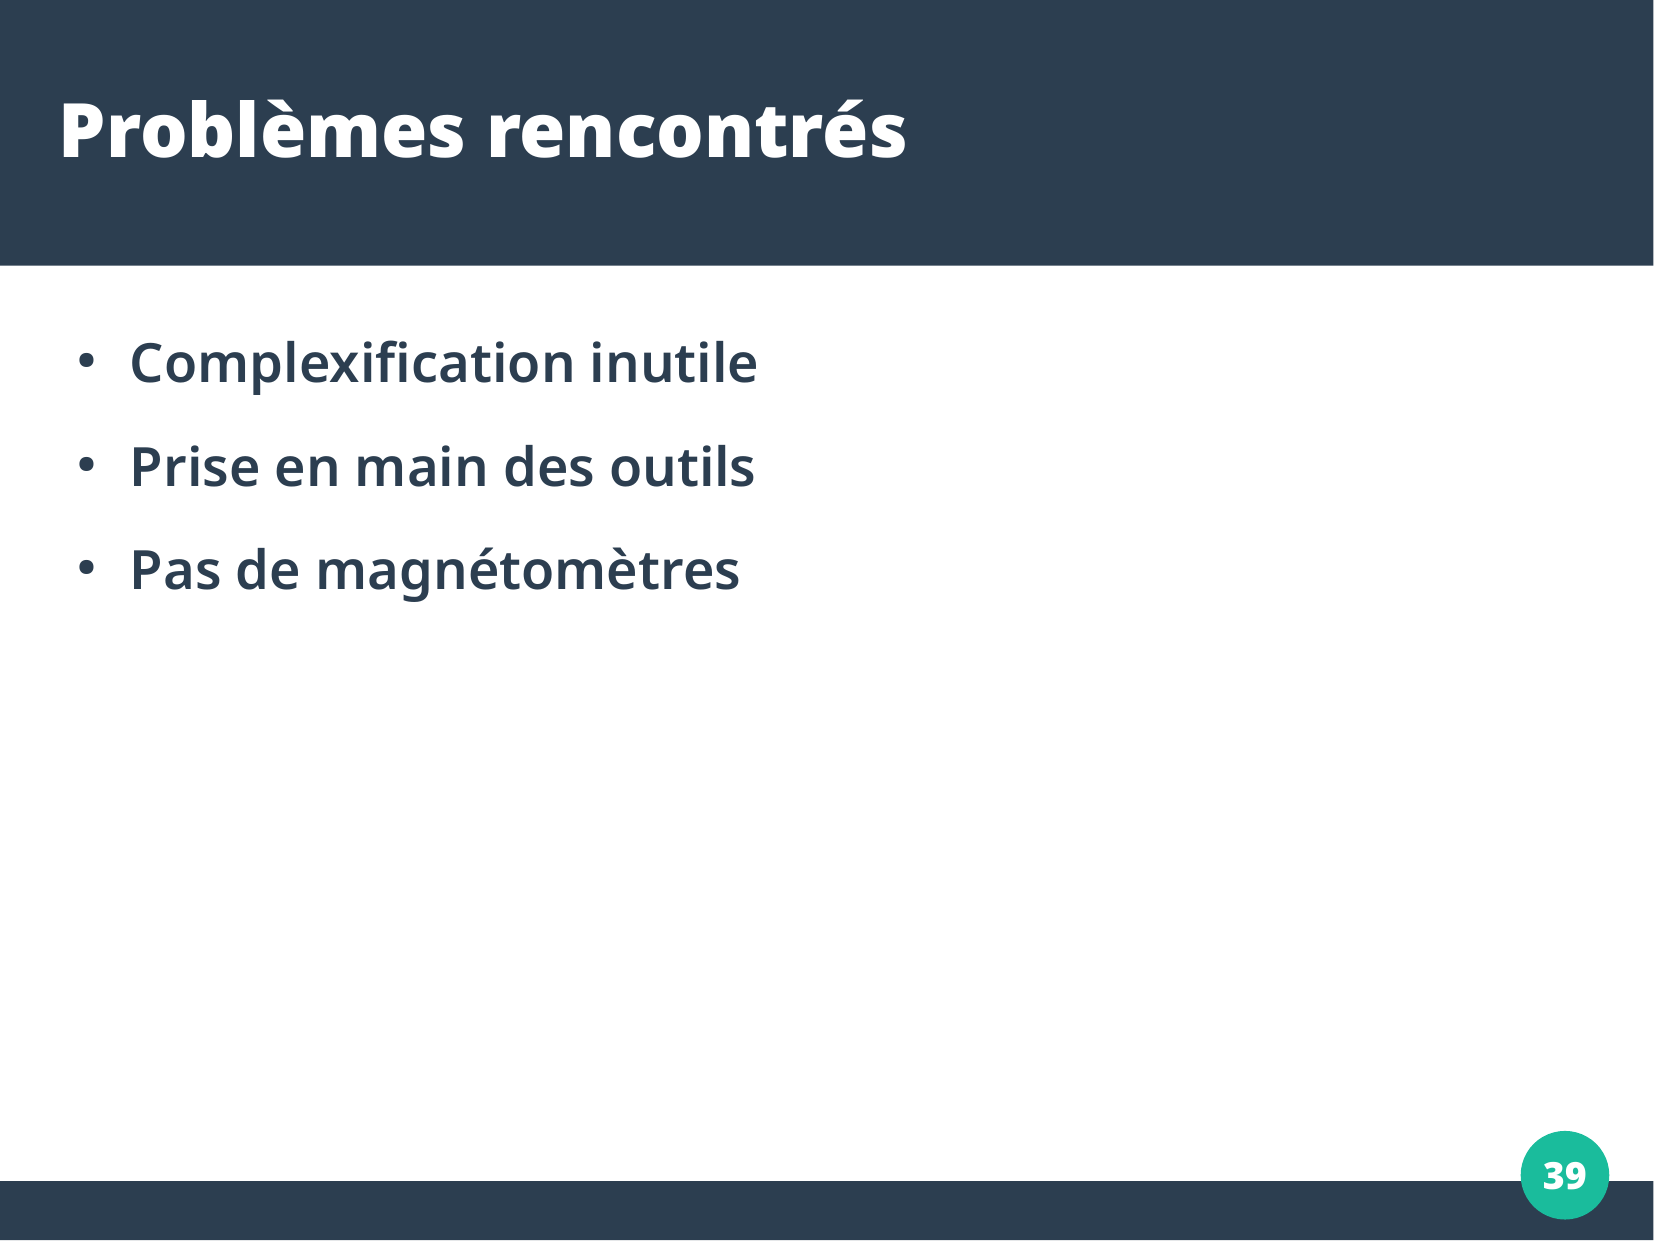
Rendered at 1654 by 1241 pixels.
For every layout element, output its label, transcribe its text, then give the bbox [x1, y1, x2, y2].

list Complexification inutile Prise en main des outils Pas de magnétomètres [59, 324, 1595, 1152]
title Problèmes rencontrés [59, 49, 1595, 207]
